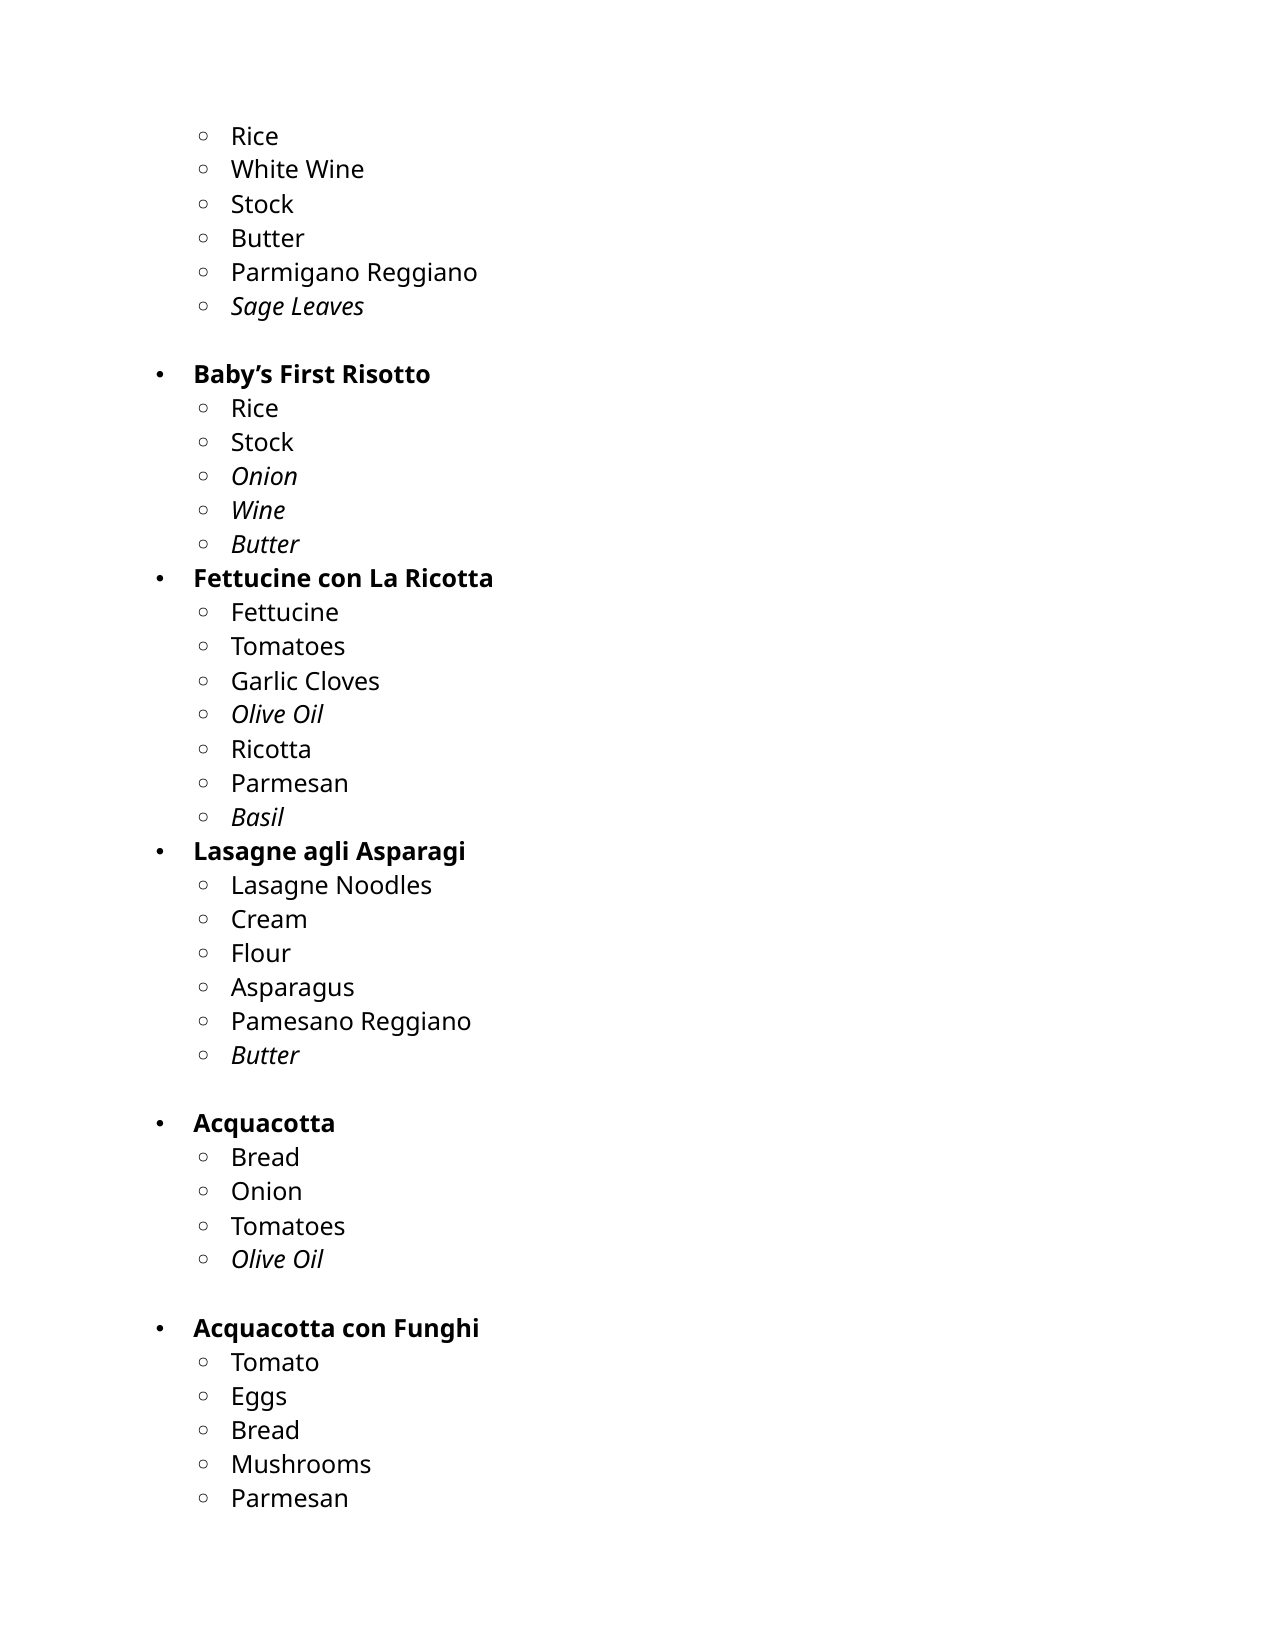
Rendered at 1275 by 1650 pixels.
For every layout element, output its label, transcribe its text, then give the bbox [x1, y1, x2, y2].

list Pamesano Reggiano [193, 1004, 1157, 1038]
list Baby’s First Risotto [156, 357, 1157, 391]
list Lasagne agli Asparagi [156, 833, 1157, 867]
list Tomato [193, 1344, 1157, 1378]
list Tomatoes [193, 1208, 1157, 1242]
list Flour [193, 936, 1157, 970]
list Butter [193, 220, 1157, 254]
list Parmesan [193, 765, 1157, 799]
list Stock [193, 425, 1157, 459]
list Mushrooms [193, 1447, 1157, 1481]
list Basil [193, 799, 1157, 833]
list White Wine [193, 152, 1157, 186]
list Onion [193, 1174, 1157, 1208]
list Bread [193, 1412, 1157, 1447]
list Sage Leaves [193, 288, 1157, 322]
list Wine [193, 493, 1157, 527]
list Fettucine con La Ricotta [156, 561, 1157, 595]
list Bread [193, 1140, 1157, 1174]
list Acquacotta [156, 1106, 1157, 1140]
list Parmigano Reggiano [193, 254, 1157, 288]
list Cream [193, 902, 1157, 936]
list Eggs [193, 1378, 1157, 1412]
list Tomatoes [193, 629, 1157, 663]
list Olive Oil [193, 1242, 1157, 1276]
list Fettucine [193, 595, 1157, 629]
list Stock [193, 186, 1157, 220]
list Acquacotta con Funghi [156, 1310, 1157, 1344]
list Butter [193, 527, 1157, 561]
list Rice [193, 391, 1157, 425]
list Rice [193, 118, 1157, 152]
list Asparagus [193, 970, 1157, 1004]
list Butter [193, 1038, 1157, 1072]
list Parmesan [193, 1481, 1157, 1515]
list Lasagne Noodles [193, 867, 1157, 902]
list Ricotta [193, 731, 1157, 765]
list Onion [193, 459, 1157, 493]
list Garlic Cloves [193, 663, 1157, 697]
list Olive Oil [193, 697, 1157, 731]
